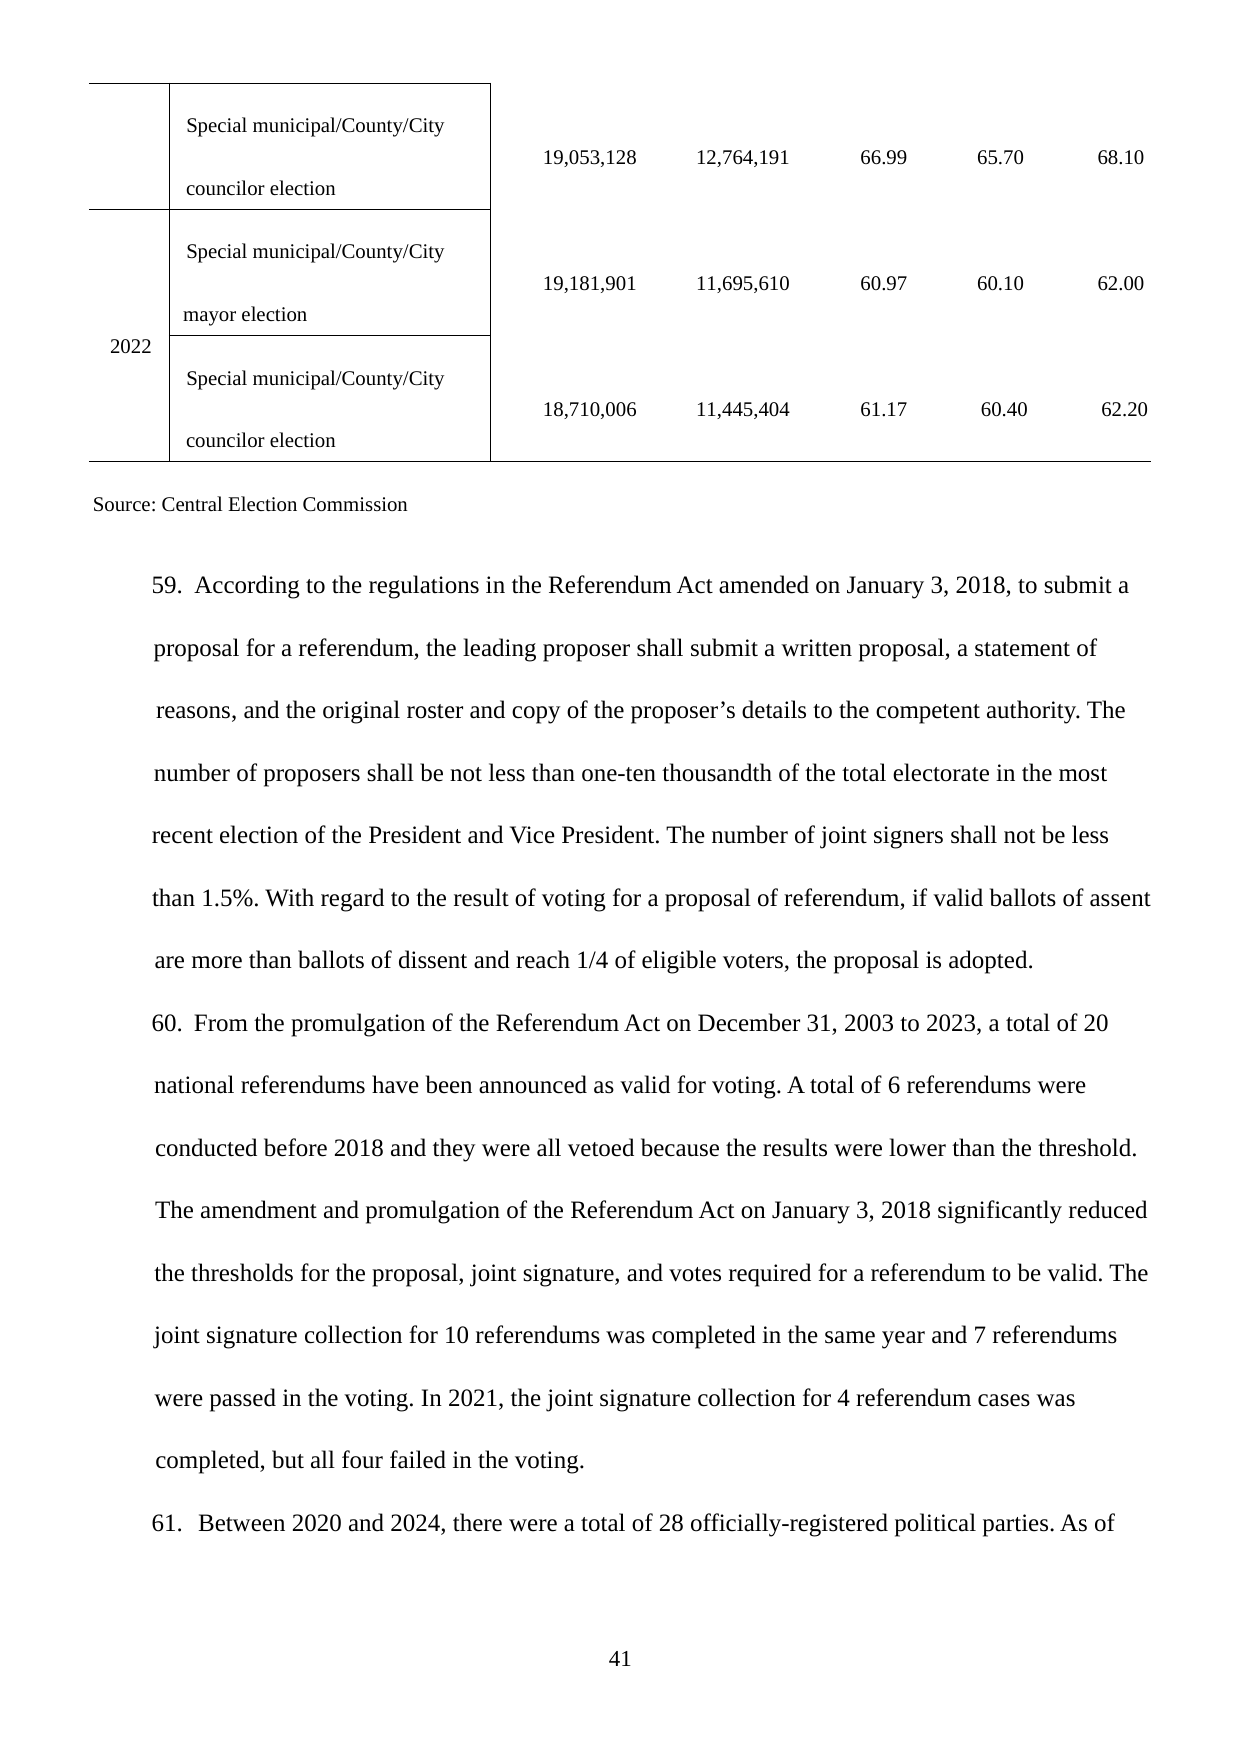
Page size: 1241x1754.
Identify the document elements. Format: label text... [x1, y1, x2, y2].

table_cell Special municipal/County/City mayor election [170, 210, 490, 335]
table_cell 19,181,901 [491, 209, 643, 335]
table_cell Special municipal/County/City councilor election [170, 84, 490, 209]
table_cell Special municipal/County/City councilor election [170, 336, 490, 461]
table_cell 60.10 [916, 209, 1033, 335]
table_cell 61.17 [796, 335, 916, 461]
table_cell 12,764,191 [643, 83, 796, 209]
table_cell [89, 84, 169, 209]
table_cell 68.10 [1033, 83, 1151, 209]
table_cell 19,053,128 [491, 83, 643, 209]
text Source: Central Election Commission [89, 462, 1151, 524]
list According to the regulations in the Referendum Act amended on January 3, 2018, to submit a proposal for a referendum, the leading proposer shall submit a written proposal, a statement of reasons, and the original roster and copy of the proposer’s details to the competent authority. The number of proposers shall be not less than one-ten thousandth of the total electorate in the most recent election of the President and Vice President. The number of joint signers shall not be less than 1.5%. With regard to the result of voting for a proposal of referendum, if valid ballots of assent are more than ballots of dissent and reach 1/4 of eligible voters, the proposal is adopted. [142, 543, 1151, 981]
list Between 2020 and 2024, there were a total of 28 officially-registered political parties. As of [142, 1481, 1151, 1543]
list From the promulgation of the Referendum Act on December 31, 2003 to 2023, a total of 20 national referendums have been announced as valid for voting. A total of 6 referendums were conducted before 2018 and they were all vetoed because the results were lower than the threshold. The amendment and promulgation of the Referendum Act on January 3, 2018 significantly reduced the thresholds for the proposal, joint signature, and votes required for a referendum to be valid. The joint signature collection for 10 referendums was completed in the same year and 7 referendums were passed in the voting. In 2021, the joint signature collection for 4 referendum cases was completed, but all four failed in the voting. [142, 981, 1151, 1481]
table_cell 66.99 [796, 83, 916, 209]
table_cell 60.97 [796, 209, 916, 335]
table_cell 11,445,404 [643, 335, 796, 461]
table_cell 62.20 [1033, 335, 1151, 461]
table_cell 11,695,610 [643, 209, 796, 335]
table_cell 65.70 [916, 83, 1033, 209]
table_cell 62.00 [1033, 209, 1151, 335]
table_cell 2022 [89, 210, 169, 461]
table_cell 60.40 [916, 335, 1033, 461]
table_cell 18,710,006 [491, 335, 643, 461]
